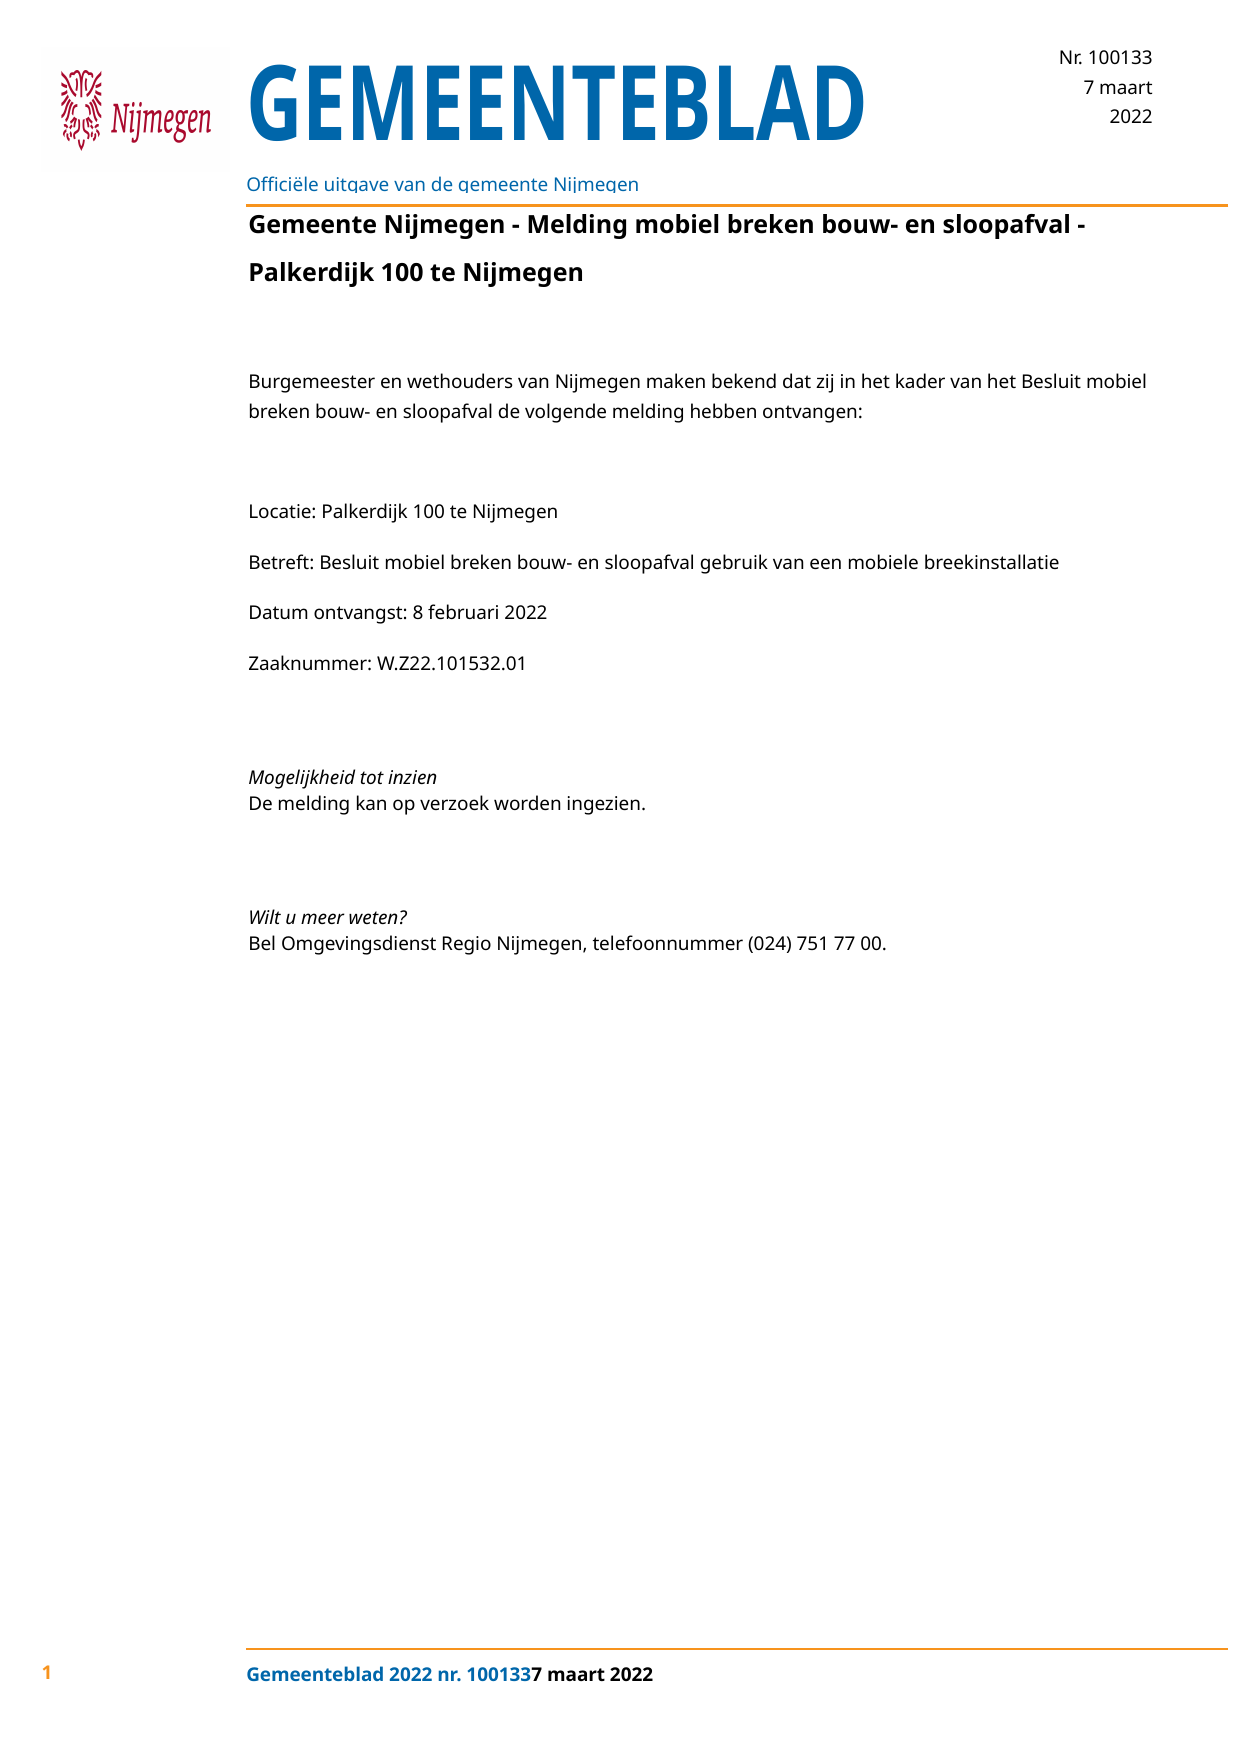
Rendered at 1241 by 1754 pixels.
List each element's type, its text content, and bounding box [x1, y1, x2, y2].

text De melding kan op verzoek worden ingezien. [248, 790, 1152, 816]
text Mogelijkheid tot inzien [248, 764, 1152, 790]
text Zaaknummer: W.Z22.101532.01 [248, 650, 1152, 676]
text Betreft: Besluit mobiel breken bouw- en sloopafval gebruik van een mobiele breekinstallatie [248, 549, 1152, 575]
text Wilt u meer weten? [248, 904, 1152, 930]
text Datum ontvangst: 8 februari 2022 [248, 599, 1152, 625]
text Locatie: Palkerdijk 100 te Nijmegen [248, 499, 1152, 524]
text Bel Omgevingsdienst Regio Nijmegen, telefoonnummer (024) 751 77 00. [248, 930, 1152, 956]
picture [41, 47, 231, 172]
text Burgemeester en wethouders van Nijmegen maken bekend dat zij in het kader van het Besluit mobiel breken bouw- en sloopafval de volgende melding hebben ontvangen: [248, 368, 1152, 424]
text Gemeente Nijmegen - Melding mobiel breken bouw- en sloopafval - Palkerdijk 100 te Nijmegen [248, 207, 1152, 288]
